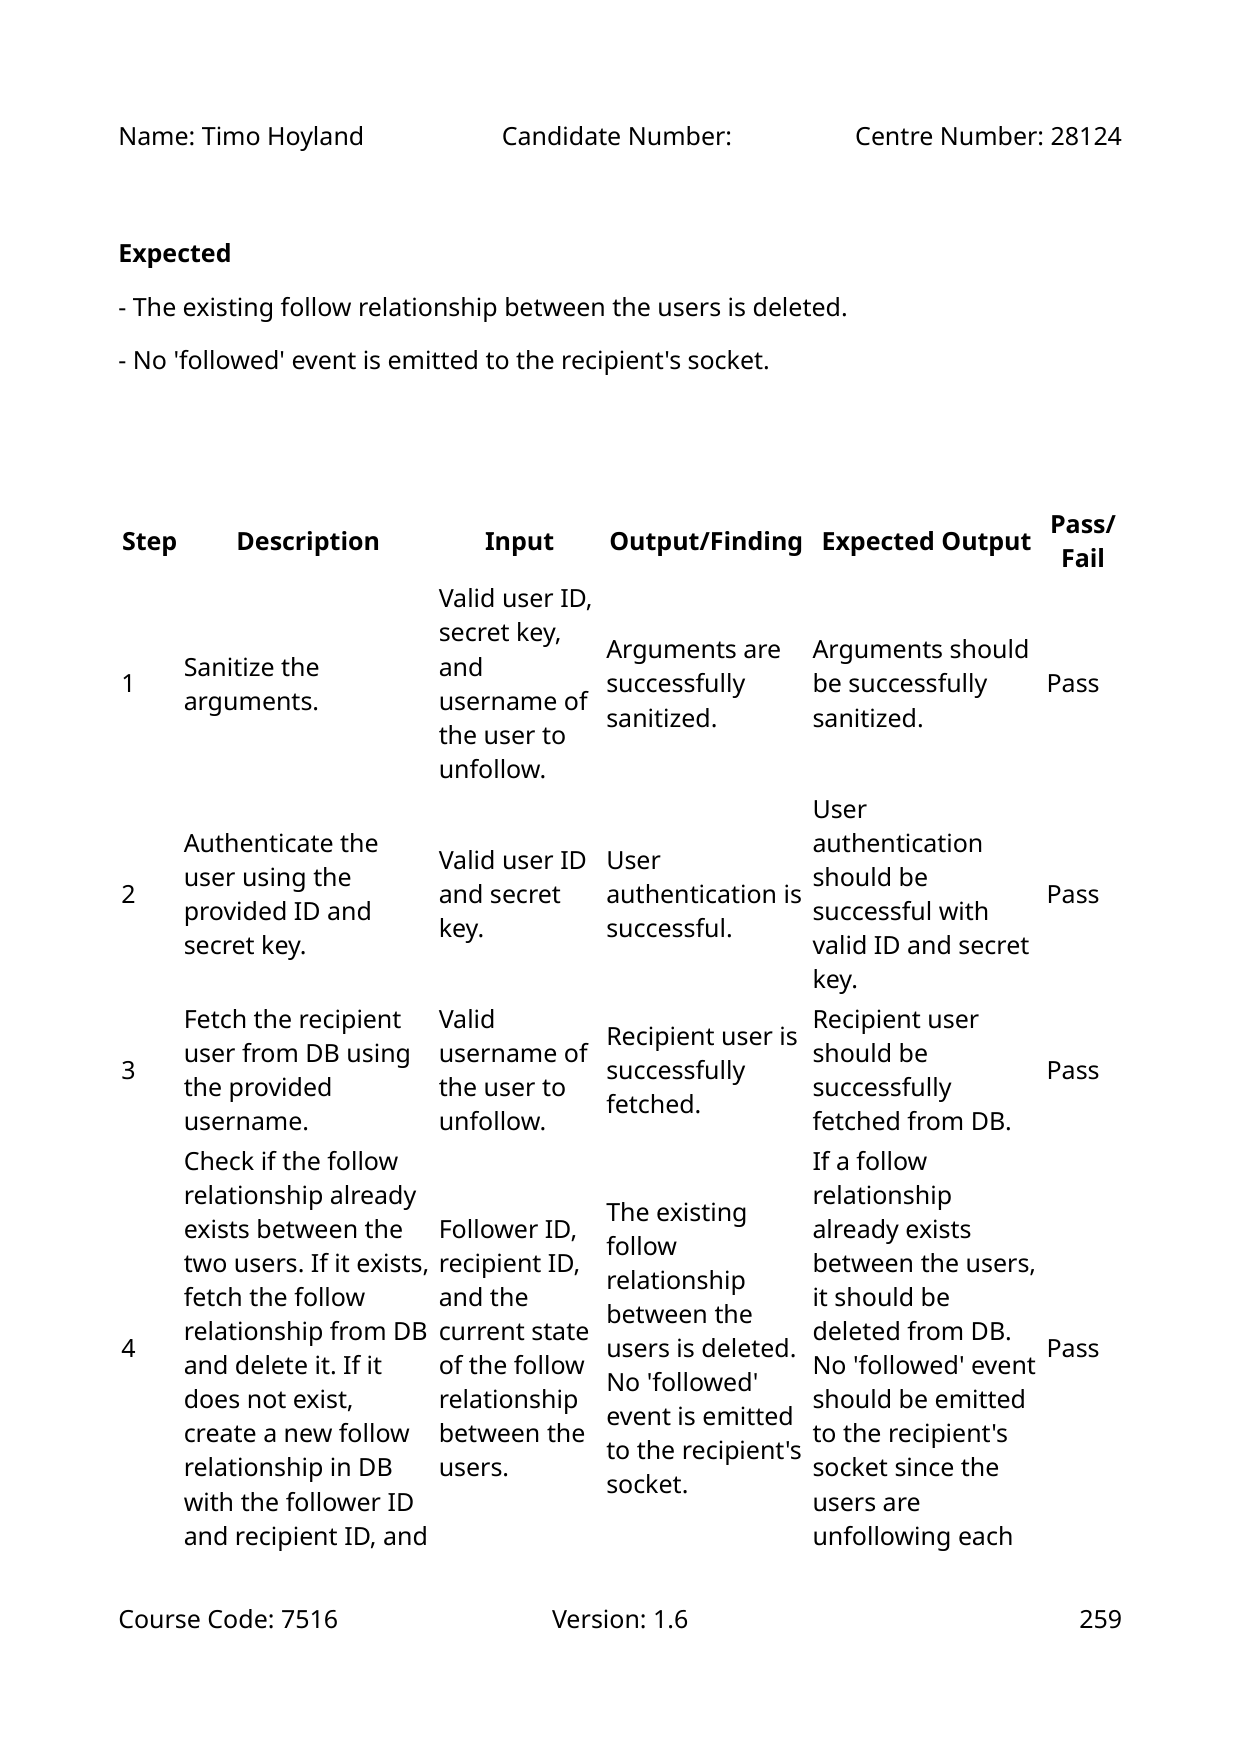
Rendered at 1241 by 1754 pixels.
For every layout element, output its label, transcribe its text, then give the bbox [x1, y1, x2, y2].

table_cell Pass [1044, 788, 1122, 998]
table_cell Pass [1044, 578, 1122, 788]
table_cell Pass [1044, 999, 1122, 1141]
table_cell Recipient user is successfully fetched. [603, 999, 809, 1141]
table_cell The existing follow relationship between the users is deleted. No 'followed' event is emitted to the recipient's socket. [603, 1141, 809, 1555]
table_cell Arguments are successfully sanitized. [603, 578, 809, 788]
table_cell Authenticate the user using the provided ID and secret key. [181, 788, 436, 998]
table_cell If a follow relationship already exists between the users, it should be deleted from DB. No 'followed' event should be emitted to the recipient's socket since the users are unfollowing each [809, 1141, 1043, 1555]
table_cell Valid user ID and secret key. [436, 788, 603, 998]
table_header Input [436, 504, 603, 578]
table_cell 1 [118, 578, 181, 788]
table_header Step [118, 504, 181, 578]
table_cell Valid username of the user to unfollow. [436, 999, 603, 1141]
table_header Expected Output [809, 504, 1043, 578]
table_cell Recipient user should be successfully fetched from DB. [809, 999, 1043, 1141]
table_header Output/Finding [603, 504, 809, 578]
text - The existing follow relationship between the users is deleted. [118, 289, 1122, 323]
text - No 'followed' event is emitted to the recipient's socket. [118, 343, 1122, 377]
table_cell User authentication is successful. [603, 788, 809, 998]
table_cell User authentication should be successful with valid ID and secret key. [809, 788, 1043, 998]
table_header Description [181, 504, 436, 578]
table_cell 3 [118, 999, 181, 1141]
table_cell 4 [118, 1141, 181, 1555]
table_cell Sanitize the arguments. [181, 578, 436, 788]
table_cell 2 [118, 788, 181, 998]
table_cell Fetch the recipient user from DB using the provided username. [181, 999, 436, 1141]
table_header Pass/Fail [1044, 504, 1122, 578]
text Expected [118, 235, 1122, 269]
table_cell Follower ID, recipient ID, and the current state of the follow relationship between the users. [436, 1141, 603, 1555]
table_cell Valid user ID, secret key, and username of the user to unfollow. [436, 578, 603, 788]
table_cell Arguments should be successfully sanitized. [809, 578, 1043, 788]
table_cell Check if the follow relationship already exists between the two users. If it exists, fetch the follow relationship from DB and delete it. If it does not exist, create a new follow relationship in DB with the follower ID and recipient ID, and [181, 1141, 436, 1555]
table_cell Pass [1044, 1141, 1122, 1555]
